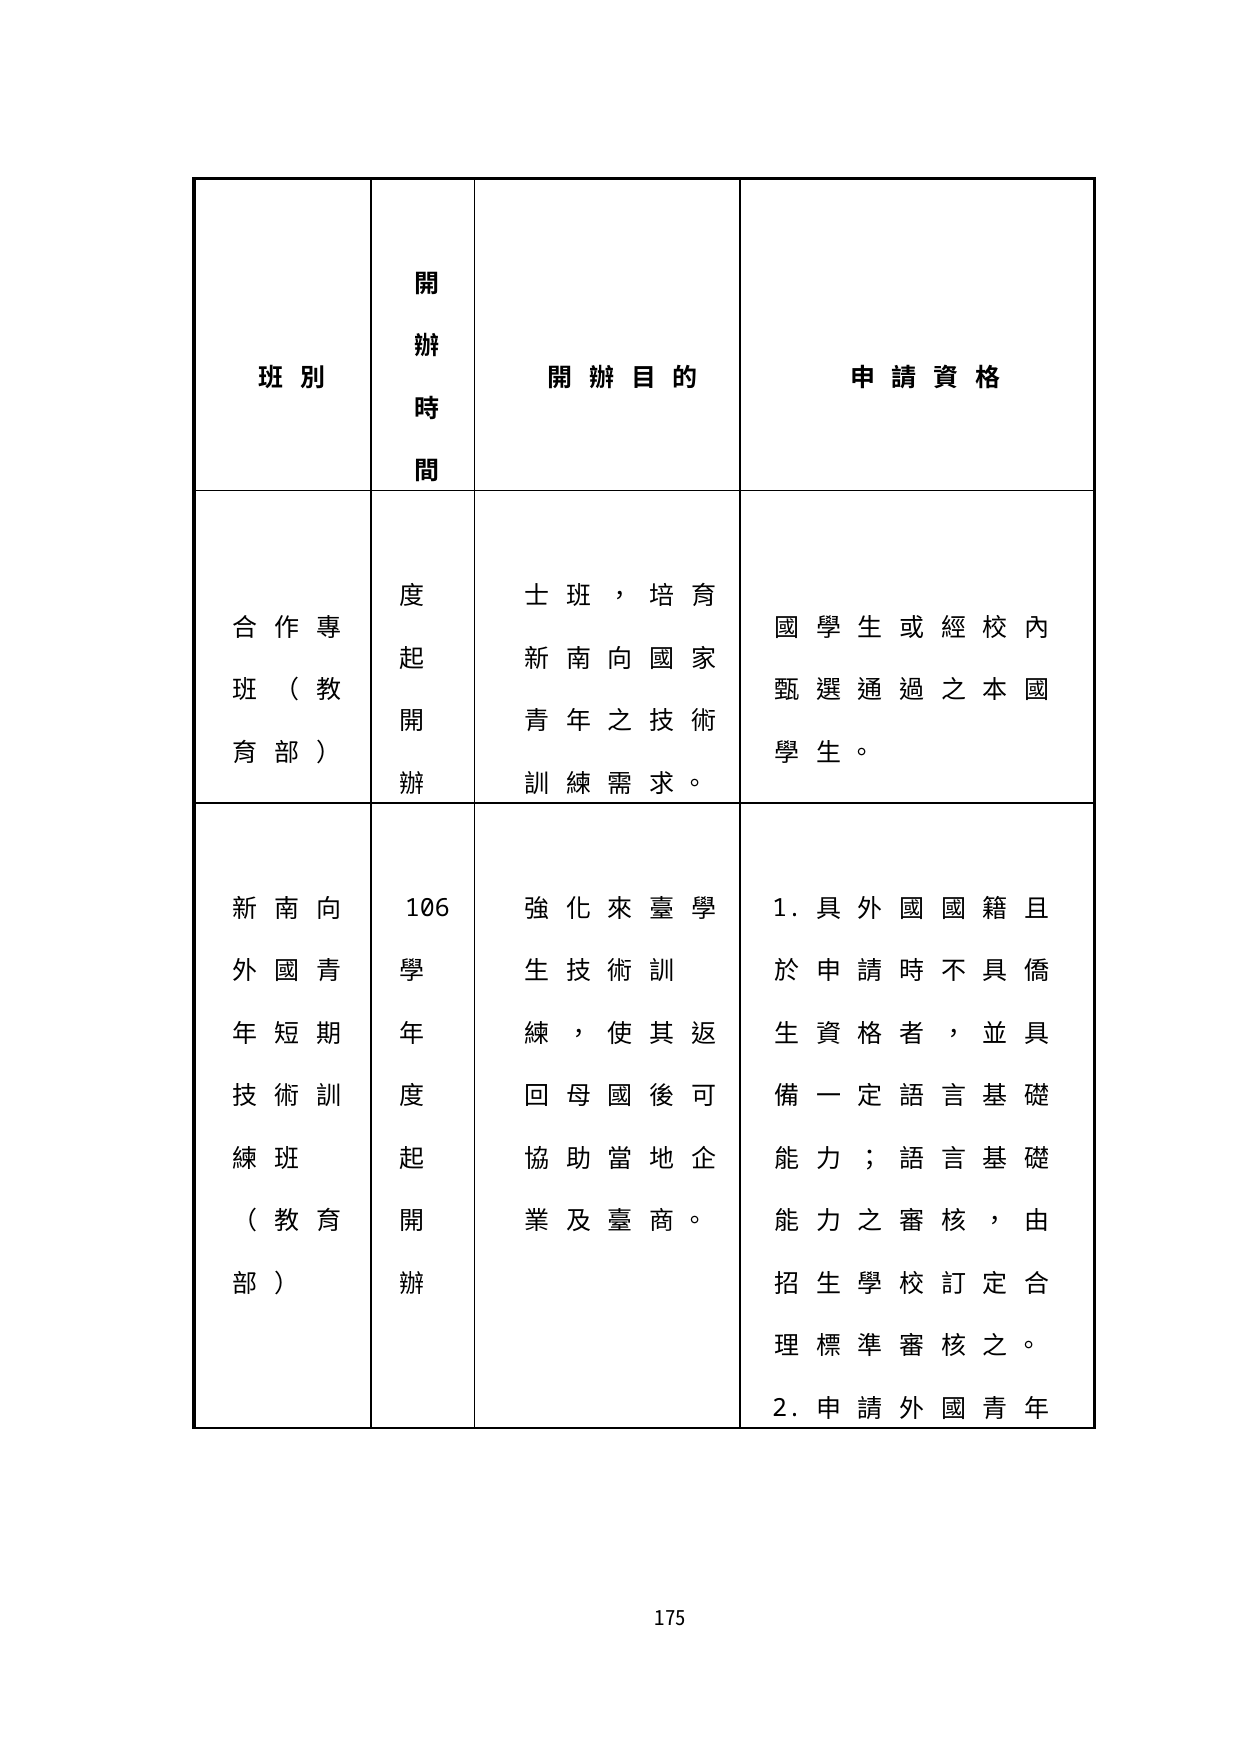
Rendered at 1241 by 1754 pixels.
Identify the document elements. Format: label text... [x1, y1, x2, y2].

table_cell 強化來臺學生技術訓練，使其返回母國後可協助當地企業及臺商。 [475, 804, 739, 1427]
table_cell 106學年度起開辦 [372, 804, 474, 1427]
table_header 班別 [196, 180, 370, 490]
table_cell 士班，培育新南向國家青年之技術訓練需求。 [475, 491, 739, 802]
table_cell 度起開辦 [372, 491, 474, 802]
table_cell 新南向外國青年短期技術訓練班（教育部） [196, 804, 370, 1427]
table_cell 國學生或經校內甄選通過之本國學生。 [741, 491, 1093, 802]
table_cell 1.具外國國籍且於申請時不具僑生資格者，並具備一定語言基礎能力；語言基礎能力之審核，由招生學校訂定合理標準審核之。 2.申請外國青年 [741, 804, 1093, 1427]
table_header 申請資格 [741, 180, 1093, 490]
table_header 開辦目的 [475, 180, 739, 490]
table_header 開辦時間 [372, 180, 474, 490]
table_cell 合作專班（教育部） [196, 491, 370, 802]
